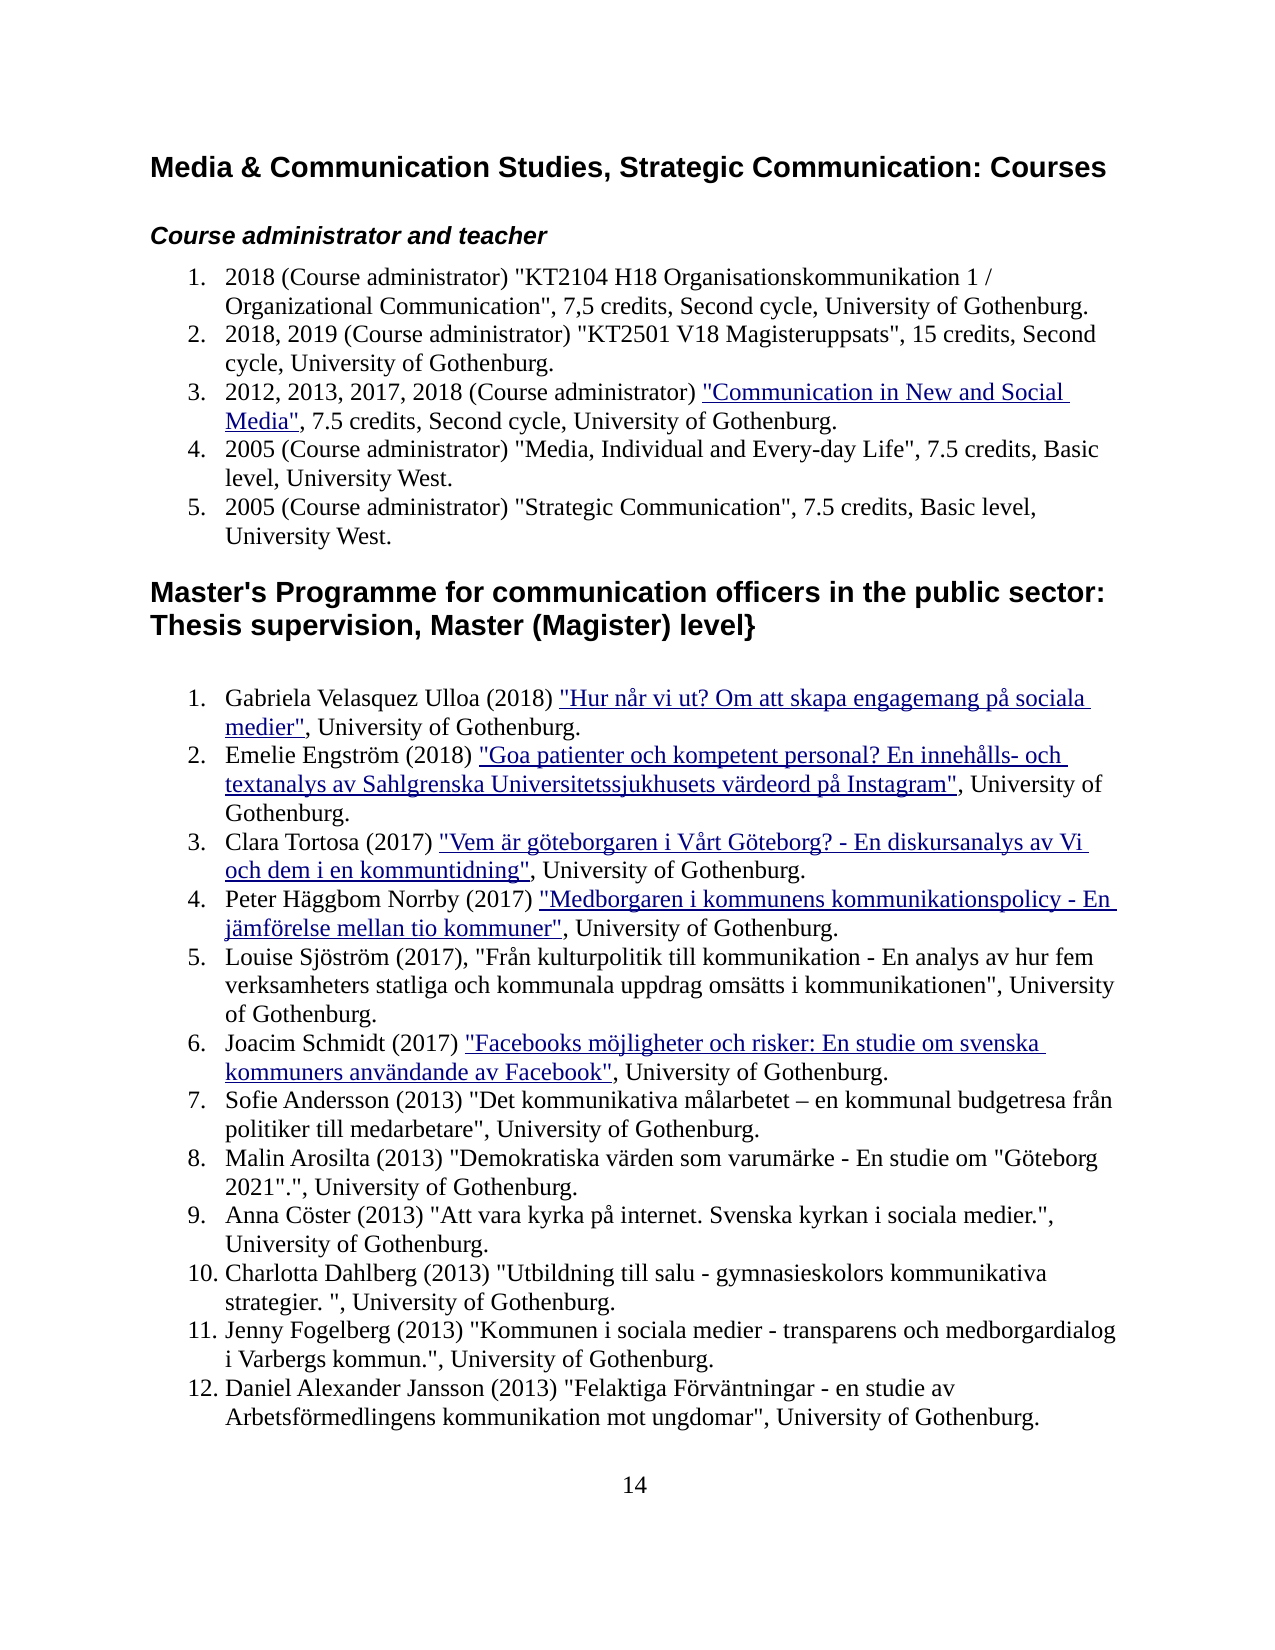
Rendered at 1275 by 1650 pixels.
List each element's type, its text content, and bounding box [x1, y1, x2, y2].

subtitle Master's Programme for communication officers in the public sector: Thesis supervision, Master (Magister) level} [150, 574, 1125, 642]
list Jenny Fogelberg (2013) "Kommunen i sociala medier - transparens och medborgardialog i Varbergs kommun.", University of Gothenburg. [187, 1315, 1125, 1373]
list Anna Cöster (2013) "Att vara kyrka på internet. Svenska kyrkan i sociala medier.", University of Gothenburg. [187, 1200, 1125, 1258]
subtitle Course administrator and teacher [150, 221, 1125, 249]
list Daniel Alexander Jansson (2013) "Felaktiga Förväntningar - en studie av Arbetsförmedlingens kommunikation mot ungdomar", University of Gothenburg. [187, 1373, 1125, 1430]
list Peter Häggbom Norrby (2017) "Medborgaren i kommunens kommunikationspolicy - En jämförelse mellan tio kommuner", University of Gothenburg. [187, 884, 1125, 942]
list Charlotta Dahlberg (2013) "Utbildning till salu - gymnasieskolors kommunikativa strategier. ", University of Gothenburg. [187, 1258, 1125, 1315]
list 2018 (Course administrator) "KT2104 H18 Organisationskommunikation 1 / Organizational Communication", 7,5 credits, Second cycle, University of Gothenburg. [187, 262, 1125, 319]
list 2012, 2013, 2017, 2018 (Course administrator) "Communication in New and Social Media", 7.5 credits, Second cycle, University of Gothenburg. [187, 377, 1125, 434]
list Joacim Schmidt (2017) "Facebooks möjligheter och risker: En studie om svenska kommuners användande av Facebook", University of Gothenburg. [187, 1028, 1125, 1085]
subtitle Media & Communication Studies, Strategic Communication: Courses [150, 150, 1125, 183]
list Gabriela Velasquez Ulloa (2018) "Hur når vi ut? Om att skapa engagemang på sociala medier", University of Gothenburg. [187, 683, 1125, 740]
list Clara Tortosa (2017) "Vem är göteborgaren i Vårt Göteborg? - En diskursanalys av Vi och dem i en kommuntidning", University of Gothenburg. [187, 827, 1125, 884]
list Emelie Engström (2018) "Goa patienter och kompetent personal? En innehålls- och textanalys av Sahlgrenska Universitetssjukhusets värdeord på Instagram", University of Gothenburg. [187, 740, 1125, 827]
list 2005 (Course administrator) "Media, Individual and Every-day Life", 7.5 credits, Basic level, University West. [187, 434, 1125, 492]
list 2005 (Course administrator) "Strategic Communication", 7.5 credits, Basic level, University West. [187, 492, 1125, 549]
list Sofie Andersson (2013) "Det kommunikativa målarbetet – en kommunal budgetresa från politiker till medarbetare", University of Gothenburg. [187, 1085, 1125, 1143]
list Louise Sjöström (2017), "Från kulturpolitik till kommunikation - En analys av hur fem verksamheters statliga och kommunala uppdrag omsätts i kommunikationen", University of Gothenburg. [187, 942, 1125, 1028]
list Malin Arosilta (2013) "Demokratiska värden som varumärke - En studie om "Göteborg 2021".", University of Gothenburg. [187, 1143, 1125, 1200]
list 2018, 2019 (Course administrator) "KT2501 V18 Magisteruppsats", 15 credits, Second cycle, University of Gothenburg. [187, 319, 1125, 377]
